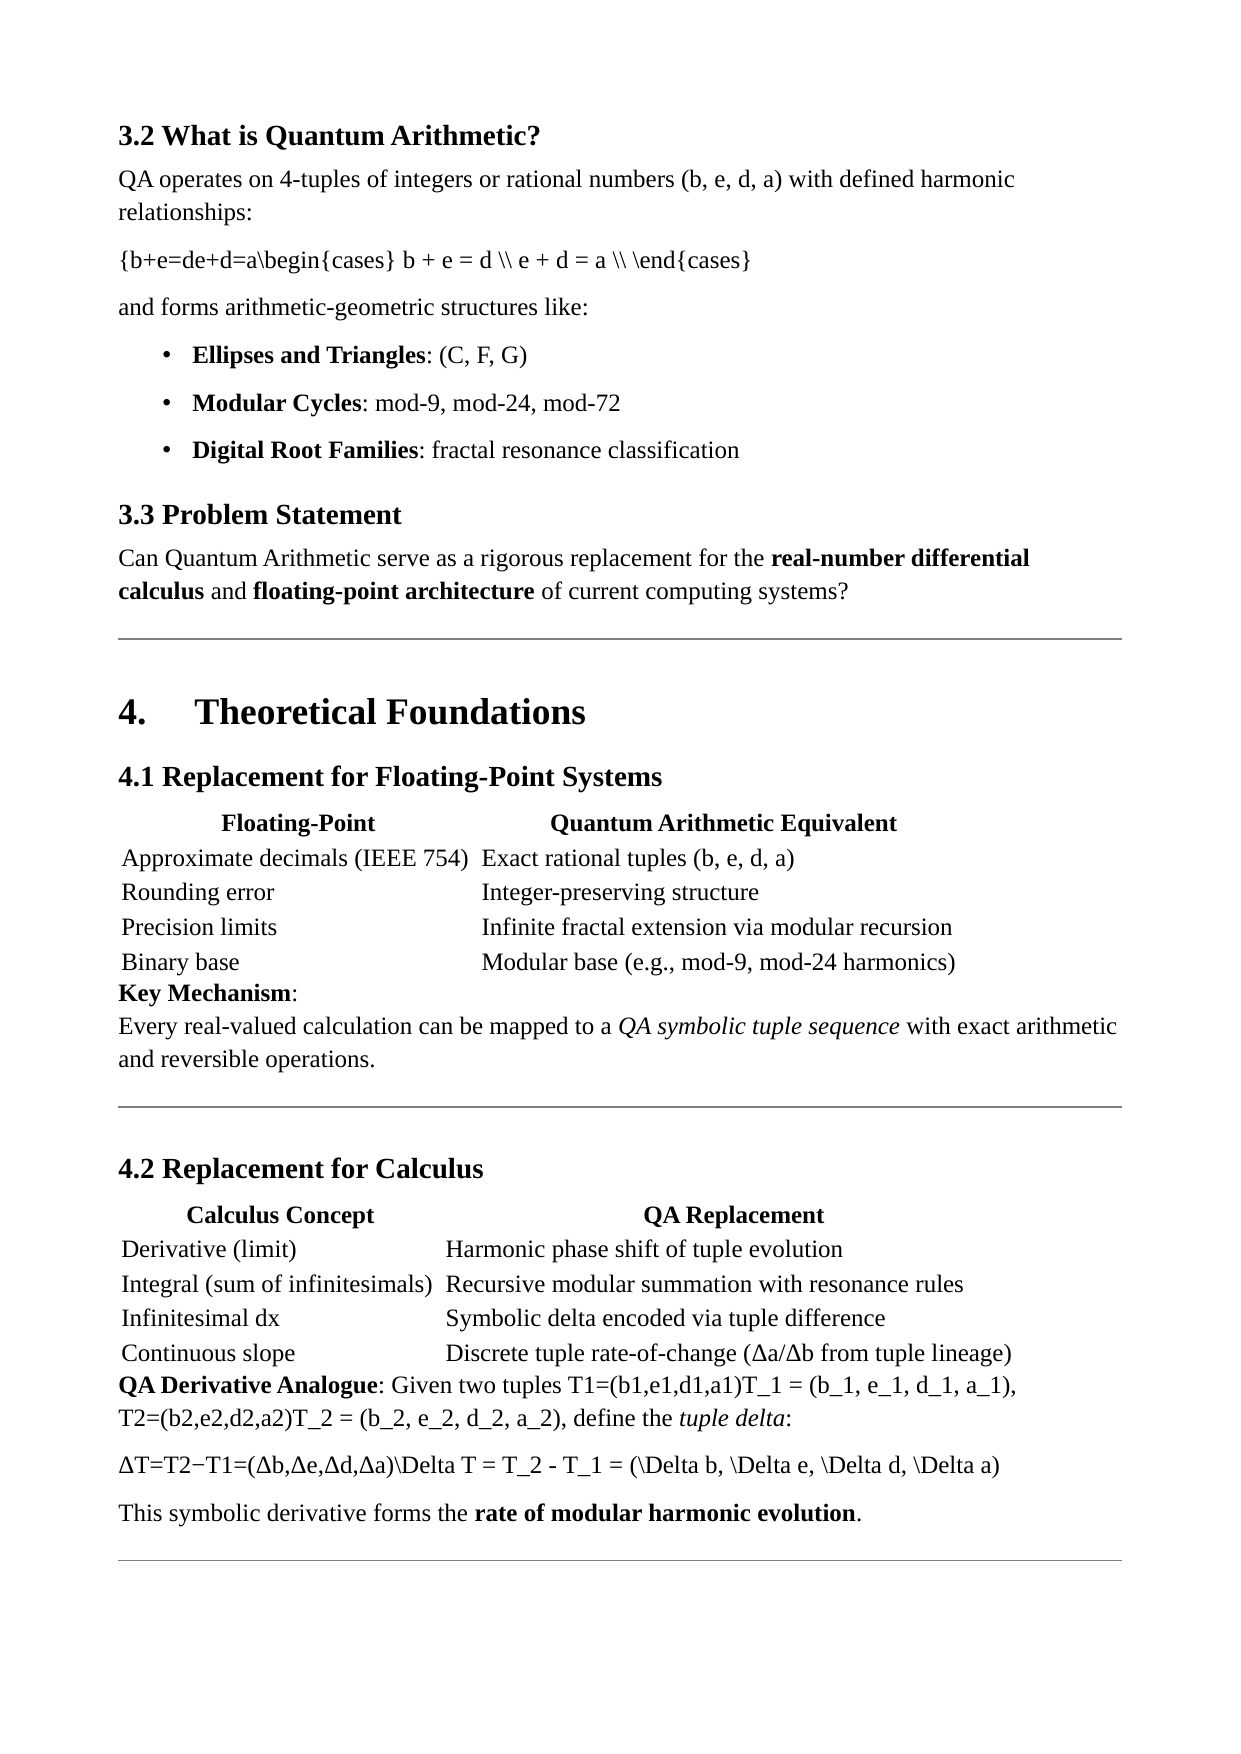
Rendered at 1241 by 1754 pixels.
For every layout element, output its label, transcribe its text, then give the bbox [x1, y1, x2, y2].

table_cell Recursive modular summation with resonance rules [443, 1266, 1025, 1301]
table_cell Symbolic delta encoded via tuple difference [443, 1301, 1025, 1335]
table_cell Discrete tuple rate-of-change (Δa/Δb from tuple lineage) [443, 1335, 1025, 1370]
subtitle 4. 🧩 Theoretical Foundations [118, 689, 1122, 732]
list Ellipses and Triangles: (C, F, G) [162, 340, 1122, 369]
table_cell Precision limits [118, 909, 478, 944]
table_header Floating-Point [118, 805, 478, 840]
subtitle 3.2 What is Quantum Arithmetic? [118, 118, 1122, 152]
table_cell Derivative (limit) [118, 1231, 442, 1266]
list Digital Root Families: fractal resonance classification [162, 435, 1122, 464]
table_cell Infinitesimal dx [118, 1301, 442, 1335]
table_cell Continuous slope [118, 1335, 442, 1370]
text Key Mechanism: Every real-valued calculation can be mapped to a QA symbolic tuple sequence with exact arithmetic and reversible operations. [118, 978, 1122, 1073]
text QA operates on 4-tuples of integers or rational numbers (b, e, d, a) with defined harmonic relationships: [118, 164, 1122, 226]
table_cell Exact rational tuples (b, e, d, a) [479, 840, 968, 874]
text QA Derivative Analogue: Given two tuples T1=(b1,e1,d1,a1)T_1 = (b_1, e_1, d_1, a_1), T2=(b2,e2,d2,a2)T_2 = (b_2, e_2, d_2, a_2), define the tuple delta: [118, 1370, 1122, 1432]
table_header Calculus Concept [118, 1197, 442, 1231]
table_cell Infinite fractal extension via modular recursion [479, 909, 968, 944]
text This symbolic derivative forms the rate of modular harmonic evolution. [118, 1498, 1122, 1527]
text Can Quantum Arithmetic serve as a rigorous replacement for the real-number differential calculus and floating-point architecture of current computing systems? [118, 543, 1122, 605]
subtitle 4.1 Replacement for Floating-Point Systems [118, 759, 1122, 793]
table_cell Approximate decimals (IEEE 754) [118, 840, 478, 874]
subtitle 4.2 Replacement for Calculus [118, 1151, 1122, 1184]
text ΔT=T2−T1=(Δb,Δe,Δd,Δa)\Delta T = T_2 - T_1 = (\Delta b, \Delta e, \Delta d, \Delta a) [118, 1450, 1122, 1479]
table_cell Integer-preserving structure [479, 875, 968, 909]
subtitle 3.3 Problem Statement [118, 497, 1122, 531]
list Modular Cycles: mod-9, mod-24, mod-72 [162, 388, 1122, 416]
table_header QA Replacement [443, 1197, 1025, 1231]
table_cell Binary base [118, 944, 478, 978]
table_cell Modular base (e.g., mod-9, mod-24 harmonics) [479, 944, 968, 978]
text and forms arithmetic-geometric structures like: [118, 292, 1122, 321]
table_cell Harmonic phase shift of tuple evolution [443, 1231, 1025, 1266]
table_cell Integral (sum of infinitesimals) [118, 1266, 442, 1301]
table_header Quantum Arithmetic Equivalent [479, 805, 968, 840]
table_cell Rounding error [118, 875, 478, 909]
text {b+e=de+d=a\begin{cases} b + e = d \\ e + d = a \\ \end{cases} [118, 245, 1122, 273]
